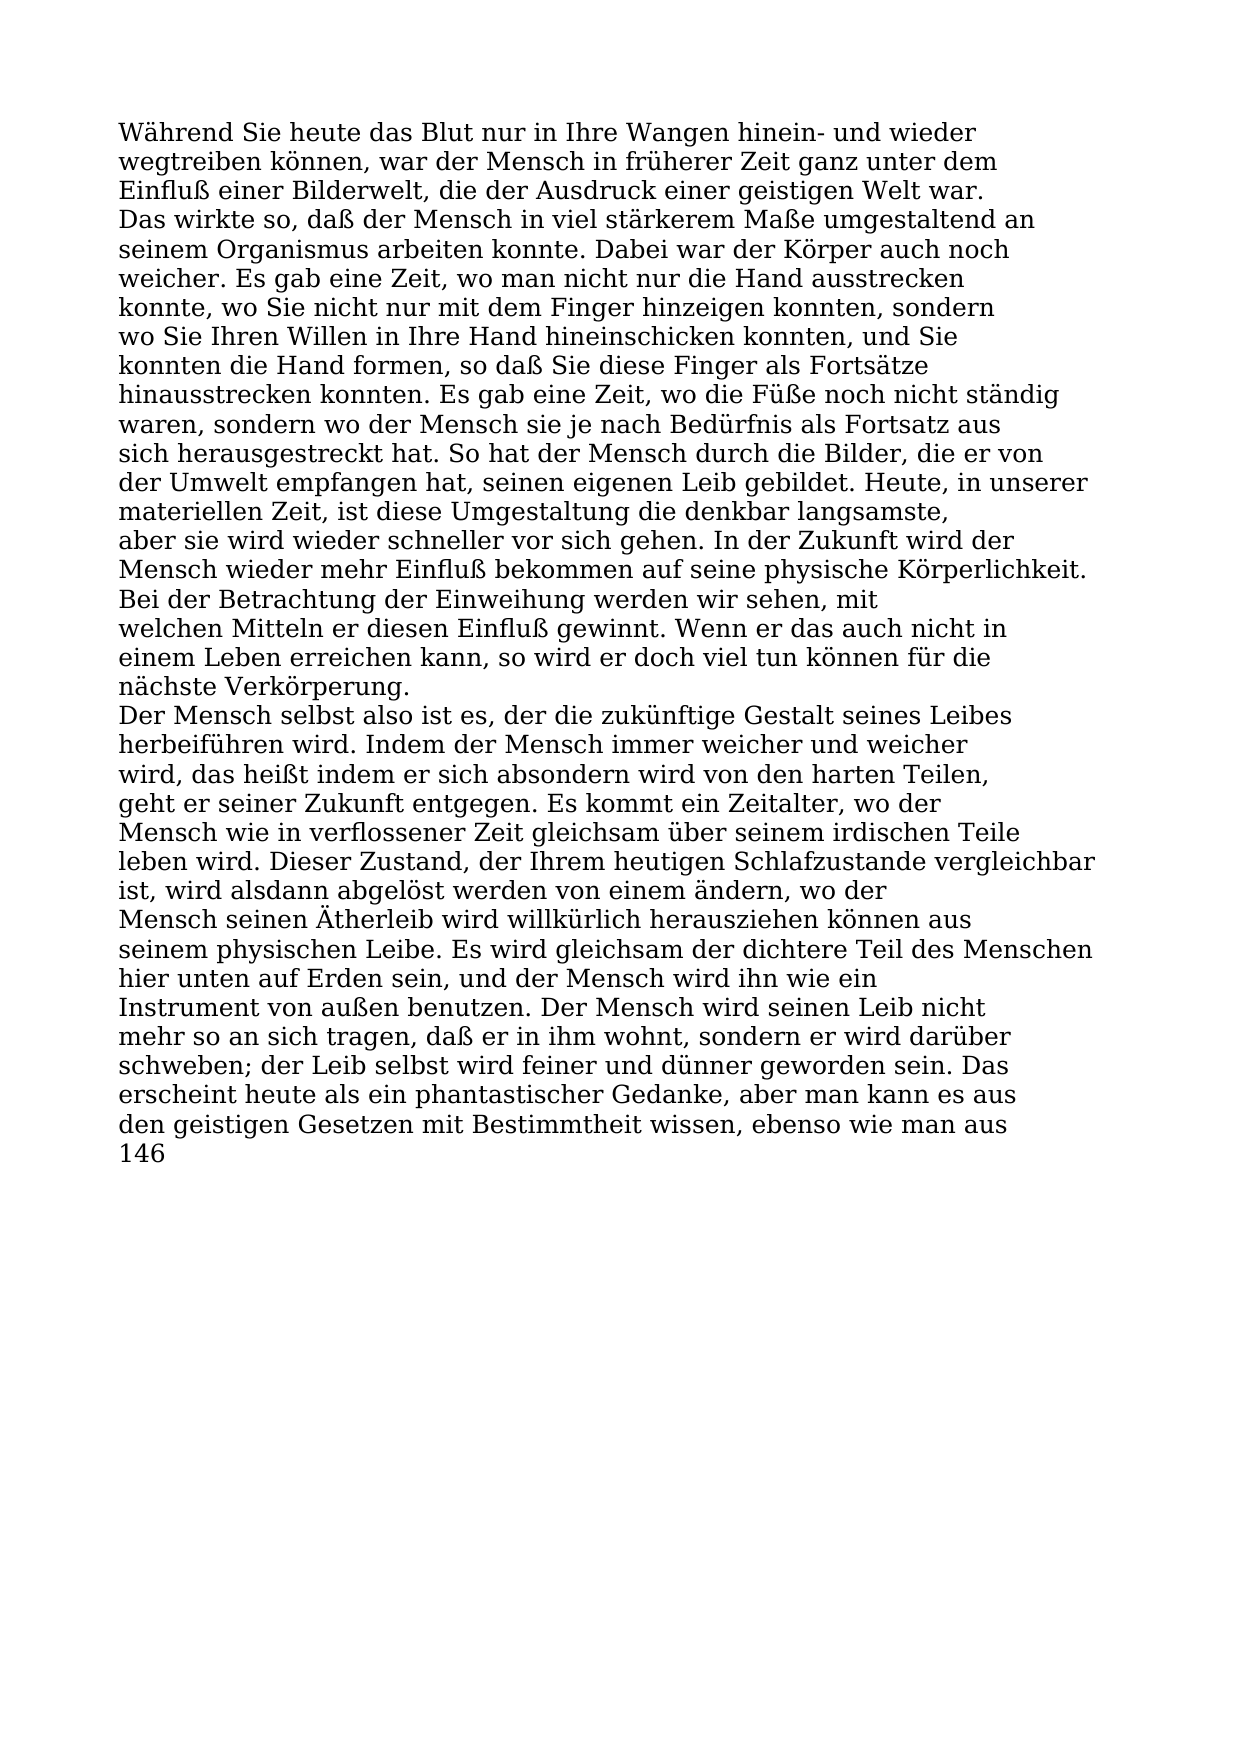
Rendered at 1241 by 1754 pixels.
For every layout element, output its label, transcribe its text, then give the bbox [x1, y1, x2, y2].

text konnten die Hand formen, so daß Sie diese Finger als Fortsätze hinausstrecken konnten. Es gab eine Zeit, wo die Füße noch nicht ständig [118, 351, 1122, 410]
text aber sie wird wieder schneller vor sich gehen. In der Zukunft wird der [118, 526, 1122, 556]
text Mensch wie in verflossener Zeit gleichsam über seinem irdischen Teile [118, 818, 1122, 847]
text Instrument von außen benutzen. Der Mensch wird seinen Leib nicht [118, 993, 1122, 1022]
text waren, sondern wo der Mensch sie je nach Bedürfnis als Fortsatz aus [118, 410, 1122, 439]
text Einfluß einer Bilderwelt, die der Ausdruck einer geistigen Welt war. [118, 176, 1122, 206]
text schweben; der Leib selbst wird feiner und dünner geworden sein. Das [118, 1051, 1122, 1081]
text konnte, wo Sie nicht nur mit dem Finger hinzeigen konnten, sondern [118, 293, 1122, 322]
text herbeiführen wird. Indem der Mensch immer weicher und weicher [118, 731, 1122, 760]
text Der Mensch selbst also ist es, der die zukünftige Gestalt seines Leibes [118, 701, 1122, 731]
text leben wird. Dieser Zustand, der Ihrem heutigen Schlafzustande vergleichbar ist, wird alsdann abgelöst werden von einem ändern, wo der [118, 847, 1122, 906]
text Mensch seinen Ätherleib wird willkürlich herausziehen können aus [118, 906, 1122, 935]
text Das wirkte so, daß der Mensch in viel stärkerem Maße umgestaltend an [118, 206, 1122, 235]
text 146 [118, 1139, 1122, 1168]
text der Umwelt empfangen hat, seinen eigenen Leib gebildet. Heute, in unserer materiellen Zeit, ist diese Umgestaltung die denkbar langsamste, [118, 468, 1122, 526]
text weicher. Es gab eine Zeit, wo man nicht nur die Hand ausstrecken [118, 264, 1122, 293]
text Mensch wieder mehr Einfluß bekommen auf seine physische Körperlichkeit. Bei der Betrachtung der Einweihung werden wir sehen, mit [118, 556, 1122, 614]
text wo Sie Ihren Willen in Ihre Hand hineinschicken konnten, und Sie [118, 322, 1122, 351]
text seinem Organismus arbeiten konnte. Dabei war der Körper auch noch [118, 235, 1122, 264]
text mehr so an sich tragen, daß er in ihm wohnt, sondern er wird darüber [118, 1022, 1122, 1051]
text seinem physischen Leibe. Es wird gleichsam der dichtere Teil des Menschen hier unten auf Erden sein, und der Mensch wird ihn wie ein [118, 935, 1122, 993]
text wegtreiben können, war der Mensch in früherer Zeit ganz unter dem [118, 147, 1122, 176]
text wird, das heißt indem er sich absondern wird von den harten Teilen, [118, 760, 1122, 789]
text welchen Mitteln er diesen Einfluß gewinnt. Wenn er das auch nicht in [118, 614, 1122, 643]
text den geistigen Gesetzen mit Bestimmtheit wissen, ebenso wie man aus [118, 1110, 1122, 1139]
text sich herausgestreckt hat. So hat der Mensch durch die Bilder, die er von [118, 439, 1122, 468]
text Während Sie heute das Blut nur in Ihre Wangen hinein- und wieder [118, 118, 1122, 147]
text erscheint heute als ein phantastischer Gedanke, aber man kann es aus [118, 1081, 1122, 1110]
text einem Leben erreichen kann, so wird er doch viel tun können für die [118, 643, 1122, 672]
text nächste Verkörperung. [118, 672, 1122, 701]
text geht er seiner Zukunft entgegen. Es kommt ein Zeitalter, wo der [118, 789, 1122, 818]
